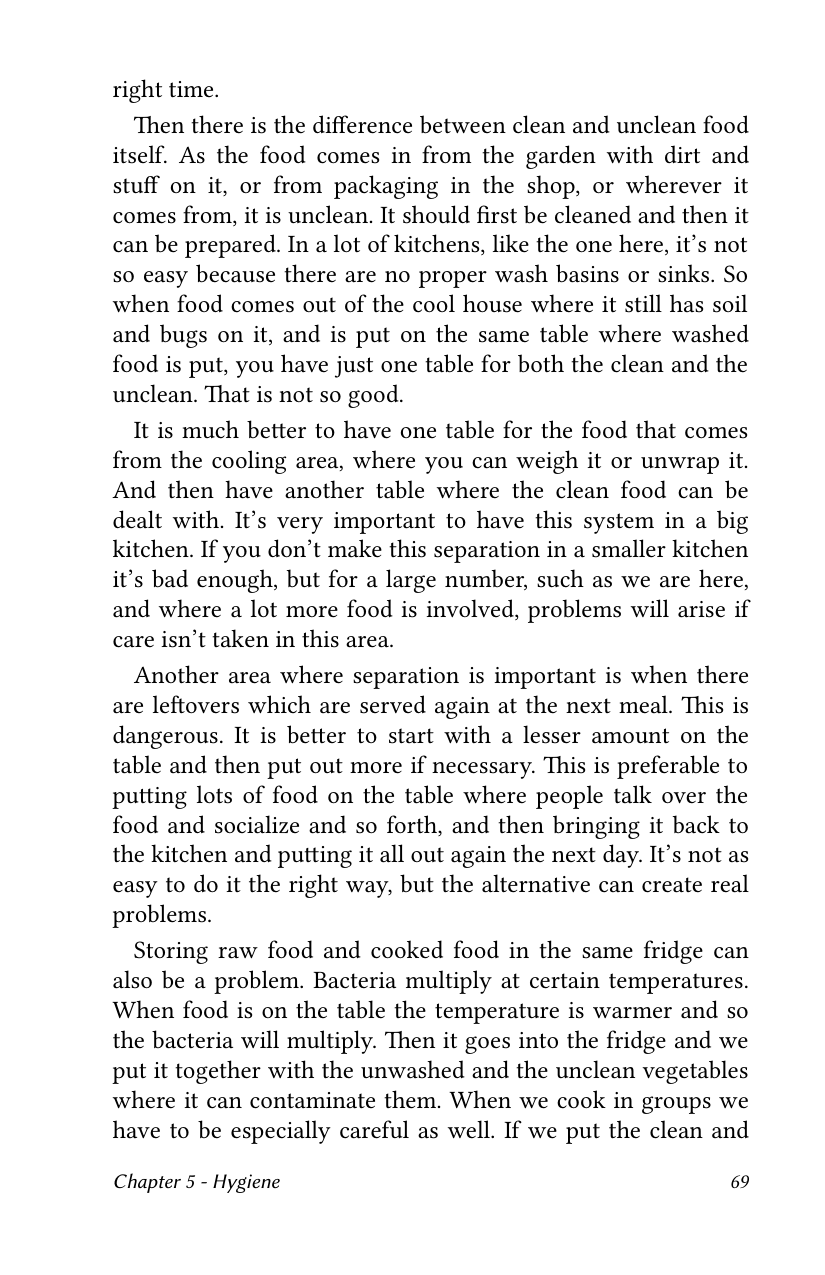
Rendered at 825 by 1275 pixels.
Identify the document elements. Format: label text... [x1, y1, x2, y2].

text Storing raw food and cooked food in the same fridge can also be a problem. Bacteria multiply at certain temperatures. When food is on the table the temperature is warmer and so the bacteria will multiply. Then it goes into the fridge and we put it together with the unwashed and the unclean vegetables where it can contaminate them. When we cook in groups we have to be especially careful as well. If we put the clean and [112, 936, 750, 1144]
text It is much better to have one table for the food that comes from the cooling area, where you can weigh it or unwrap it. And then have another table where the clean food can be dealt with. It’s very important to have this system in a big kitchen. If you don’t make this separation in a smaller kitchen it’s bad enough, but for a large number, such as we are here, and where a lot more food is involved, problems will arise if care isn’t taken in this area. [112, 416, 750, 654]
text Another area where separation is important is when there are leftovers which are served again at the next meal. This is dangerous. It is better to start with a lesser amount on the table and then put out more if necessary. This is preferable to putting lots of food on the table where people talk over the food and socialize and so forth, and then bringing it back to the kitchen and putting it all out again the next day. It’s not as easy to do it the right way, but the alternative can create real problems. [112, 661, 750, 929]
text right time. [112, 75, 750, 103]
text Then there is the difference between clean and unclean food itself. As the food comes in from the garden with dirt and stuff on it, or from packaging in the shop, or wherever it comes from, it is unclean. It should first be cleaned and then it can be prepared. In a lot of kitchens, like the one here, it’s not so easy because there are no proper wash basins or sinks. So when food comes out of the cool house where it still has soil and bugs on it, and is put on the same table where washed food is put, you have just one table for both the clean and the unclean. That is not so good. [112, 111, 750, 408]
